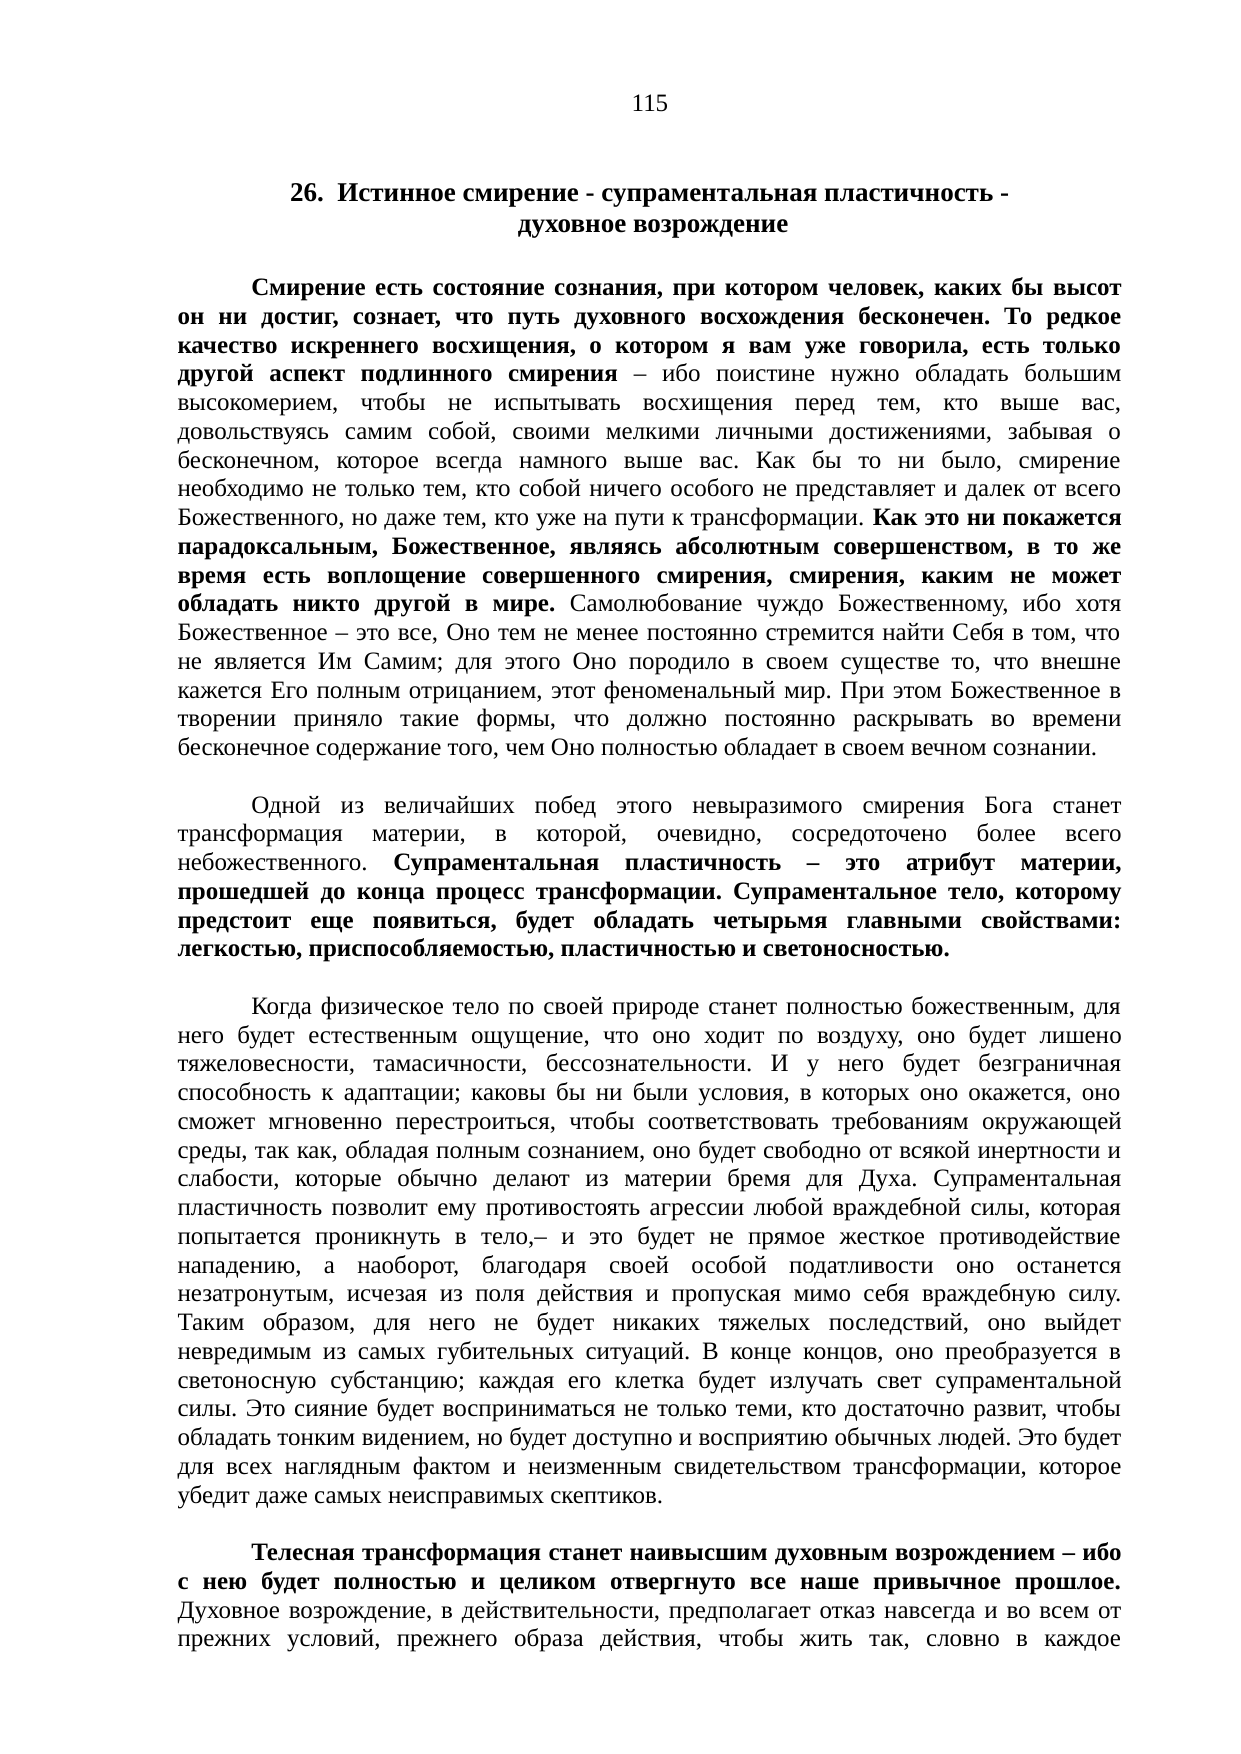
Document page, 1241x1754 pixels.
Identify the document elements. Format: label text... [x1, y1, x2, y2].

text Одной из величайших побед этого невыразимого смирения Бога станет трансформация материи, в которой, очевидно, сосредоточено более всего небожественного. Супраментальная пластичность – это атрибут материи, прошедшей до конца процесс трансформации. Супраментальное тело, которому предстоит еще появиться, будет обладать четырьмя главными свойствами: легкостью, приспособляемостью, пластичностью и светоносностью. [177, 790, 1122, 962]
text 26. Истинное смирение - супраментальная пластичность - [177, 176, 1122, 207]
text духовное возрождение [177, 207, 1122, 239]
text Когда физическое тело по своей природе станет полностью божественным, для него будет естественным ощущение, что оно ходит по воздуху, оно будет лишено тяжеловесности, тамасичности, бессознательности. И у него будет безграничная способность к адаптации; каковы бы ни были условия, в которых оно окажется, оно сможет мгновенно перестроиться, чтобы соответствовать требованиям окружающей среды, так как, обладая полным сознанием, оно будет свободно от всякой инертности и слабости, которые обычно делают из материи бремя для Духа. Супраментальная пластичность позволит ему противостоять агрессии любой враждебной силы, которая попытается проникнуть в тело,– и это будет не прямое жесткое противодействие нападению, а наоборот, благодаря своей особой податливости оно останется незатронутым, исчезая из поля действия и пропуская мимо себя враждебную силу. Таким образом, для него не будет никаких тяжелых последствий, оно выйдет невредимым из самых губительных ситуаций. В конце концов, оно преобразуется в светоносную субстанцию; каждая его клетка будет излучать свет супраментальной силы. Это сияние будет восприниматься не только теми, кто достаточно развит, чтобы обладать тонким видением, но будет доступно и восприятию обычных людей. Это будет для всех наглядным фактом и неизменным свидетельством трансформации, которое убедит даже самых неисправимых скептиков. [177, 991, 1122, 1508]
text Телесная трансформация станет наивысшим духовным возрождением – ибо с нею будет полностью и целиком отвергнуто все наше привычное прошлое. Духовное возрождение, в действительности, предполагает отказ навсегда и во всем от прежних условий, прежнего образа действия, чтобы жить так, словно в каждое [177, 1537, 1122, 1652]
text Смирение есть состояние сознания, при котором человек, каких бы высот он ни достиг, сознает, что путь духовного восхождения бесконечен. То редкое качество искреннего восхищения, о котором я вам уже говорила, есть только другой аспект подлинного смирения – ибо поистине нужно обладать большим высокомерием, чтобы не испытывать восхищения перед тем, кто выше вас, довольствуясь самим собой, своими мелкими личными достижениями, забывая о бесконечном, которое всегда намного выше вас. Как бы то ни было, смирение необходимо не только тем, кто собой ничего особого не представляет и далек от всего Божественного, но даже тем, кто уже на пути к трансформации. Как это ни покажется парадоксальным, Божественное, являясь абсолютным совершенством, в то же время есть воплощение совершенного смирения, смирения, каким не может обладать никто другой в мире. Самолюбование чуждо Божественному, ибо хотя Божественное – это все, Оно тем не менее постоянно стремится найти Себя в том, что не является Им Самим; для этого Оно породило в своем существе то, что внешне кажется Его полным отрицанием, этот феноменальный мир. При этом Божественное в творении приняло такие формы, что должно постоянно раскрывать во времени бесконечное содержание того, чем Оно полностью обладает в своем вечном сознании. [177, 270, 1122, 761]
